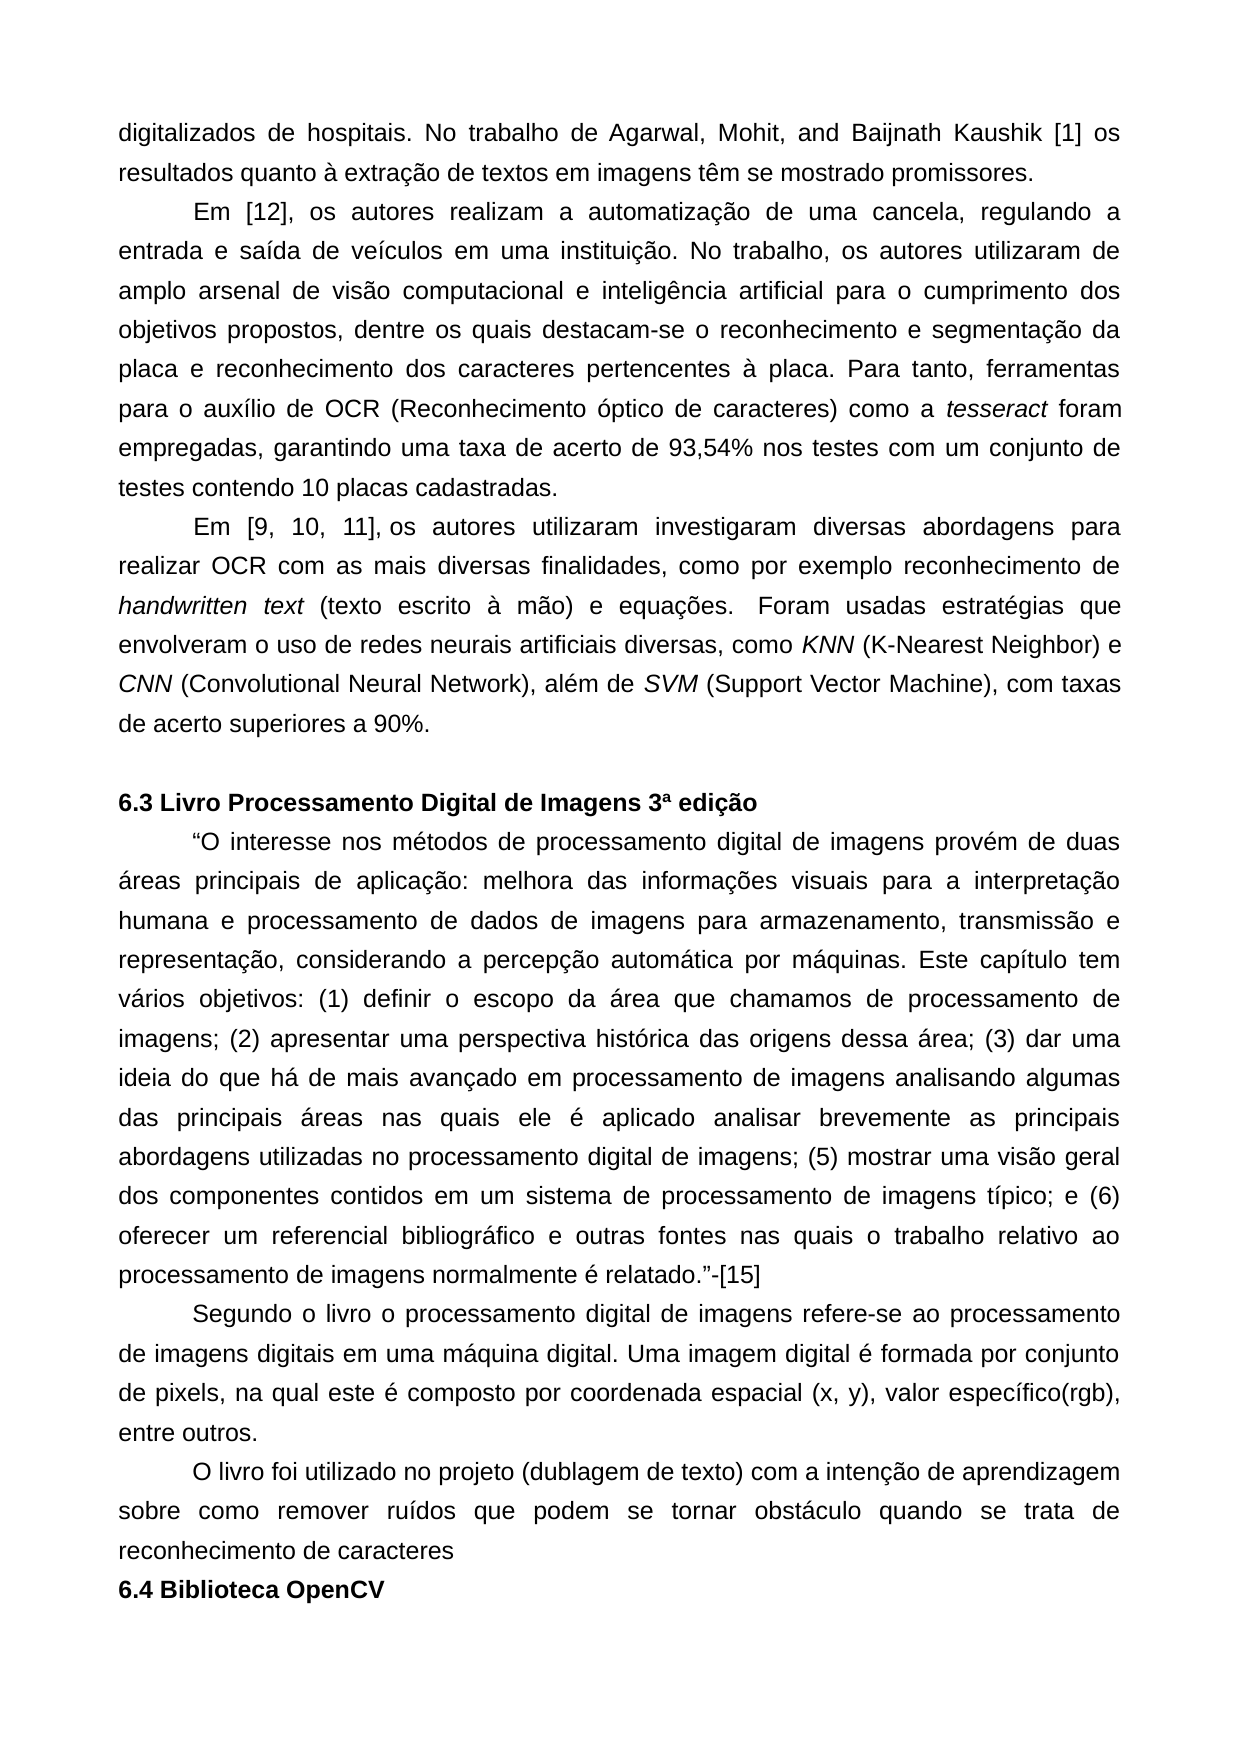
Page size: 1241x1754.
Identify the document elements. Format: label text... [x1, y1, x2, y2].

text O livro foi utilizado no projeto (dublagem de texto) com a intenção de aprendizagem sobre como remover ruídos que podem se tornar obstáculo quando se trata de reconhecimento de caracteres [118, 1457, 1122, 1564]
text digitalizados de hospitais. No trabalho de Agarwal, Mohit, and Baijnath Kaushik [1] os resultados quanto à extração de textos em imagens têm se mostrado promissores. [118, 118, 1122, 186]
text Em [12], os autores realizam a automatização de uma cancela, regulando a entrada e saída de veículos em uma instituição. No trabalho, os autores utilizaram de amplo arsenal de visão computacional e inteligência artificial para o cumprimento dos objetivos propostos, dentre os quais destacam-se o reconhecimento e segmentação da placa e reconhecimento dos caracteres pertencentes à placa. Para tanto, ferramentas para o auxílio de OCR (Reconhecimento óptico de caracteres) como a tesseract foram empregadas, garantindo uma taxa de acerto de 93,54% nos testes com um conjunto de testes contendo 10 placas cadastradas. [118, 197, 1122, 501]
text 6.4 Biblioteca OpenCV [118, 1575, 1122, 1604]
text Segundo o livro o processamento digital de imagens refere-se ao processamento de imagens digitais em uma máquina digital. Uma imagem digital é formada por conjunto de pixels, na qual este é composto por coordenada espacial (x, y), valor específico(rgb), entre outros. [118, 1299, 1122, 1446]
text Em [9, 10, 11], os autores utilizaram investigaram diversas abordagens para realizar OCR com as mais diversas finalidades, como por exemplo reconhecimento de handwritten text (texto escrito à mão) e equações. Foram usadas estratégias que envolveram o uso de redes neurais artificiais diversas, como KNN (K-Nearest Neighbor) e CNN (Convolutional Neural Network), além de SVM (Support Vector Machine), com taxas de acerto superiores a 90%. [118, 512, 1122, 737]
text 6.3 Livro Processamento Digital de Imagens 3ª edição [118, 787, 1122, 816]
text “O interesse nos métodos de processamento digital de imagens provém de duas áreas principais de aplicação: melhora das informações visuais para a interpretação humana e processamento de dados de imagens para armazenamento, transmissão e representação, considerando a percepção automática por máquinas. Este capítulo tem vários objetivos: (1) definir o escopo da área que chamamos de processamento de imagens; (2) apresentar uma perspectiva histórica das origens dessa área; (3) dar uma ideia do que há de mais avançado em processamento de imagens analisando algumas das principais áreas nas quais ele é aplicado analisar brevemente as principais abordagens utilizadas no processamento digital de imagens; (5) mostrar uma visão geral dos componentes contidos em um sistema de processamento de imagens típico; e (6) oferecer um referencial bibliográfico e outras fontes nas quais o trabalho relativo ao processamento de imagens normalmente é relatado.”-[15] [118, 827, 1122, 1289]
